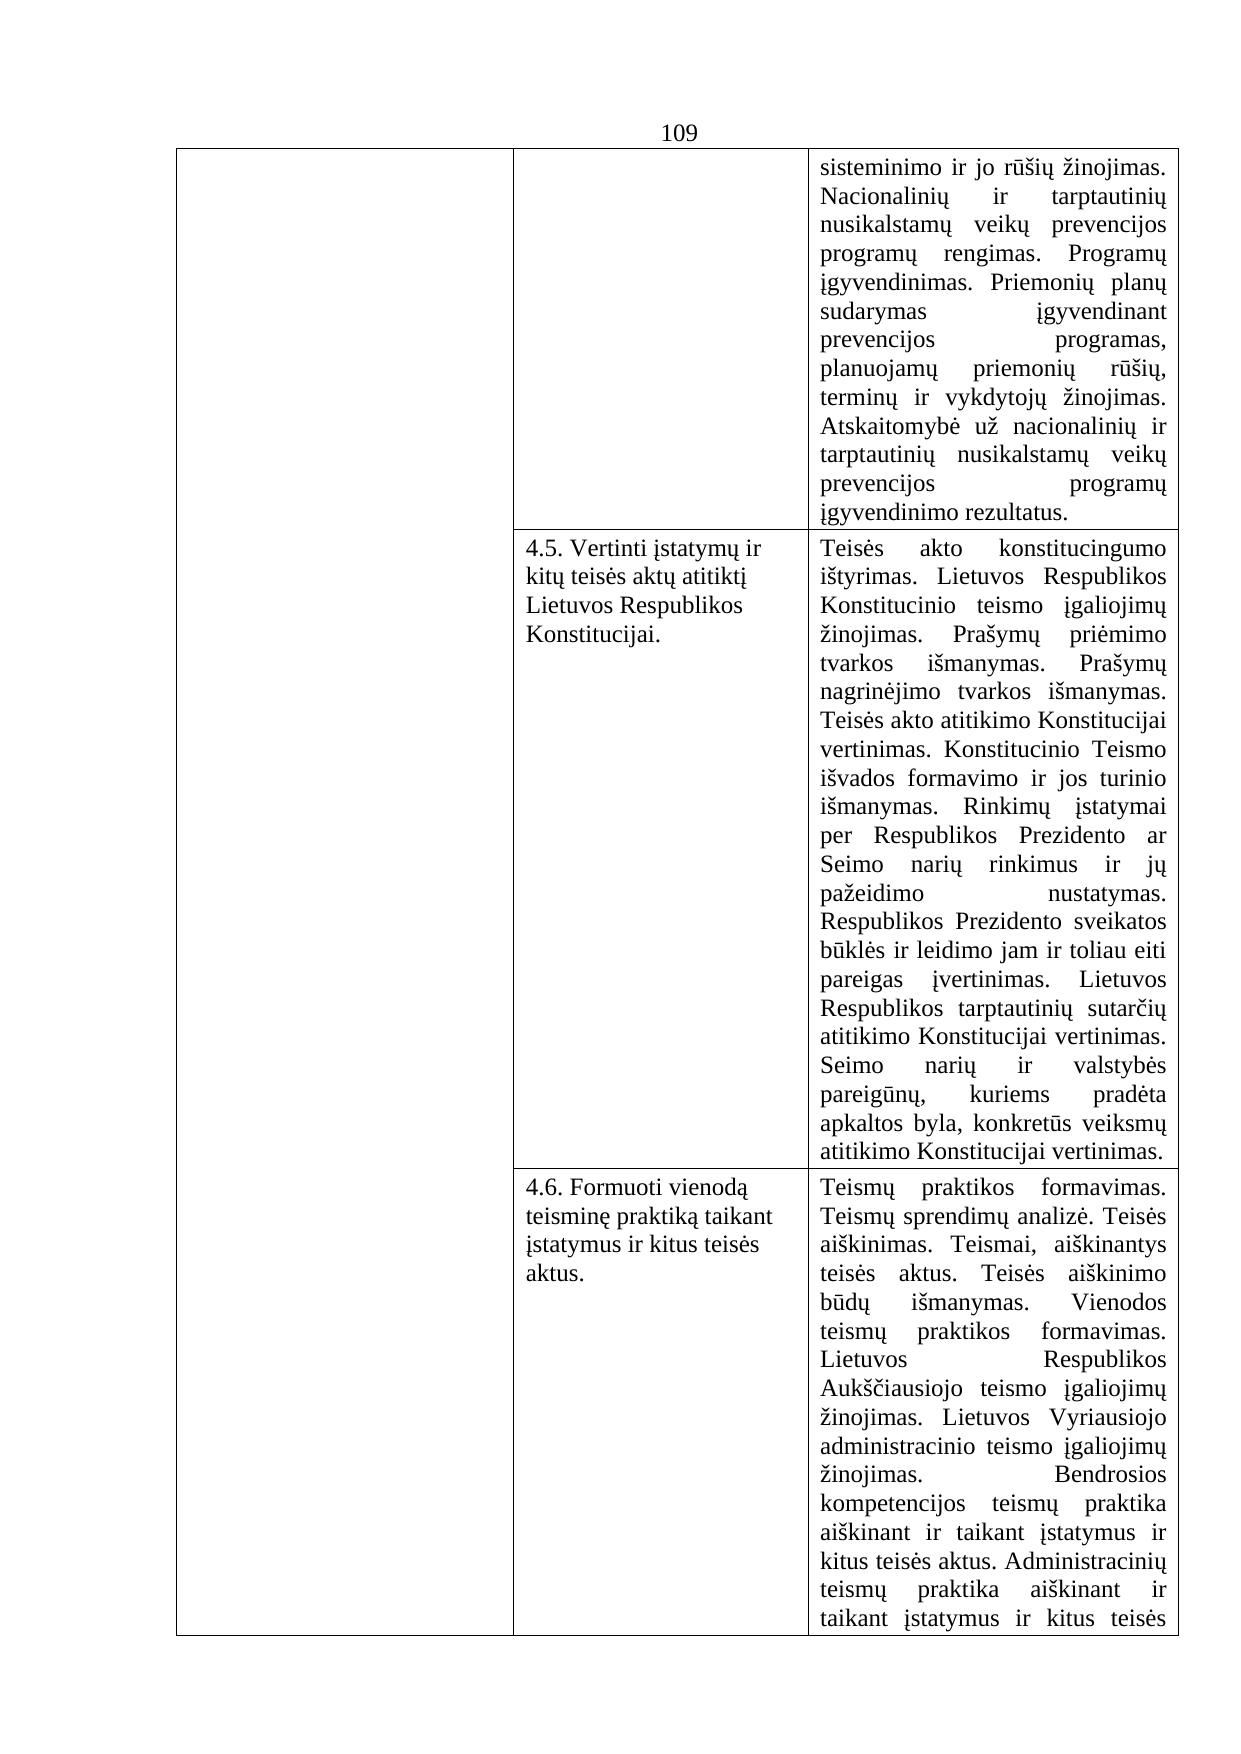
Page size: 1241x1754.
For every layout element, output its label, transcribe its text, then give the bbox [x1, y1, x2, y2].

table_cell 4.6. Formuoti vienodą teisminę praktiką taikant įstatymus ir kitus teisės aktus. [514, 1169, 808, 1635]
table_cell [514, 149, 808, 529]
table_cell Teisės akto konstitucingumo ištyrimas. Lietuvos Respublikos Konstitucinio teismo įgaliojimų žinojimas. Prašymų priėmimo tvarkos išmanymas. Prašymų nagrinėjimo tvarkos išmanymas. Teisės akto atitikimo Konstitucijai vertinimas. Konstitucinio Teismo išvados formavimo ir jos turinio išmanymas. Rinkimų įstatymai per Respublikos Prezidento ar Seimo narių rinkimus ir jų pažeidimo nustatymas. Respublikos Prezidento sveikatos būklės ir leidimo jam ir toliau eiti pareigas įvertinimas. Lietuvos Respublikos tarptautinių sutarčių atitikimo Konstitucijai vertinimas. Seimo narių ir valstybės pareigūnų, kuriems pradėta apkaltos byla, konkretūs veiksmų atitikimo Konstitucijai vertinimas. [809, 530, 1178, 1168]
table_cell sisteminimo ir jo rūšių žinojimas. Nacionalinių ir tarptautinių nusikalstamų veikų prevencijos programų rengimas. Programų įgyvendinimas. Priemonių planų sudarymas įgyvendinant prevencijos programas, planuojamų priemonių rūšių, terminų ir vykdytojų žinojimas. Atskaitomybė už nacionalinių ir tarptautinių nusikalstamų veikų prevencijos programų įgyvendinimo rezultatus. [809, 149, 1178, 529]
table_cell Teismų praktikos formavimas. Teismų sprendimų analizė. Teisės aiškinimas. Teismai, aiškinantys teisės aktus. Teisės aiškinimo būdų išmanymas. Vienodos teismų praktikos formavimas. Lietuvos Respublikos Aukščiausiojo teismo įgaliojimų žinojimas. Lietuvos Vyriausiojo administracinio teismo įgaliojimų žinojimas. Bendrosios kompetencijos teismų praktika aiškinant ir taikant įstatymus ir kitus teisės aktus. Administracinių teismų praktika aiškinant ir taikant įstatymus ir kitus teisės [809, 1169, 1178, 1635]
table_cell [177, 149, 513, 1635]
table_cell 4.5. Vertinti įstatymų ir kitų teisės aktų atitiktį Lietuvos Respublikos Konstitucijai. [514, 530, 808, 1168]
